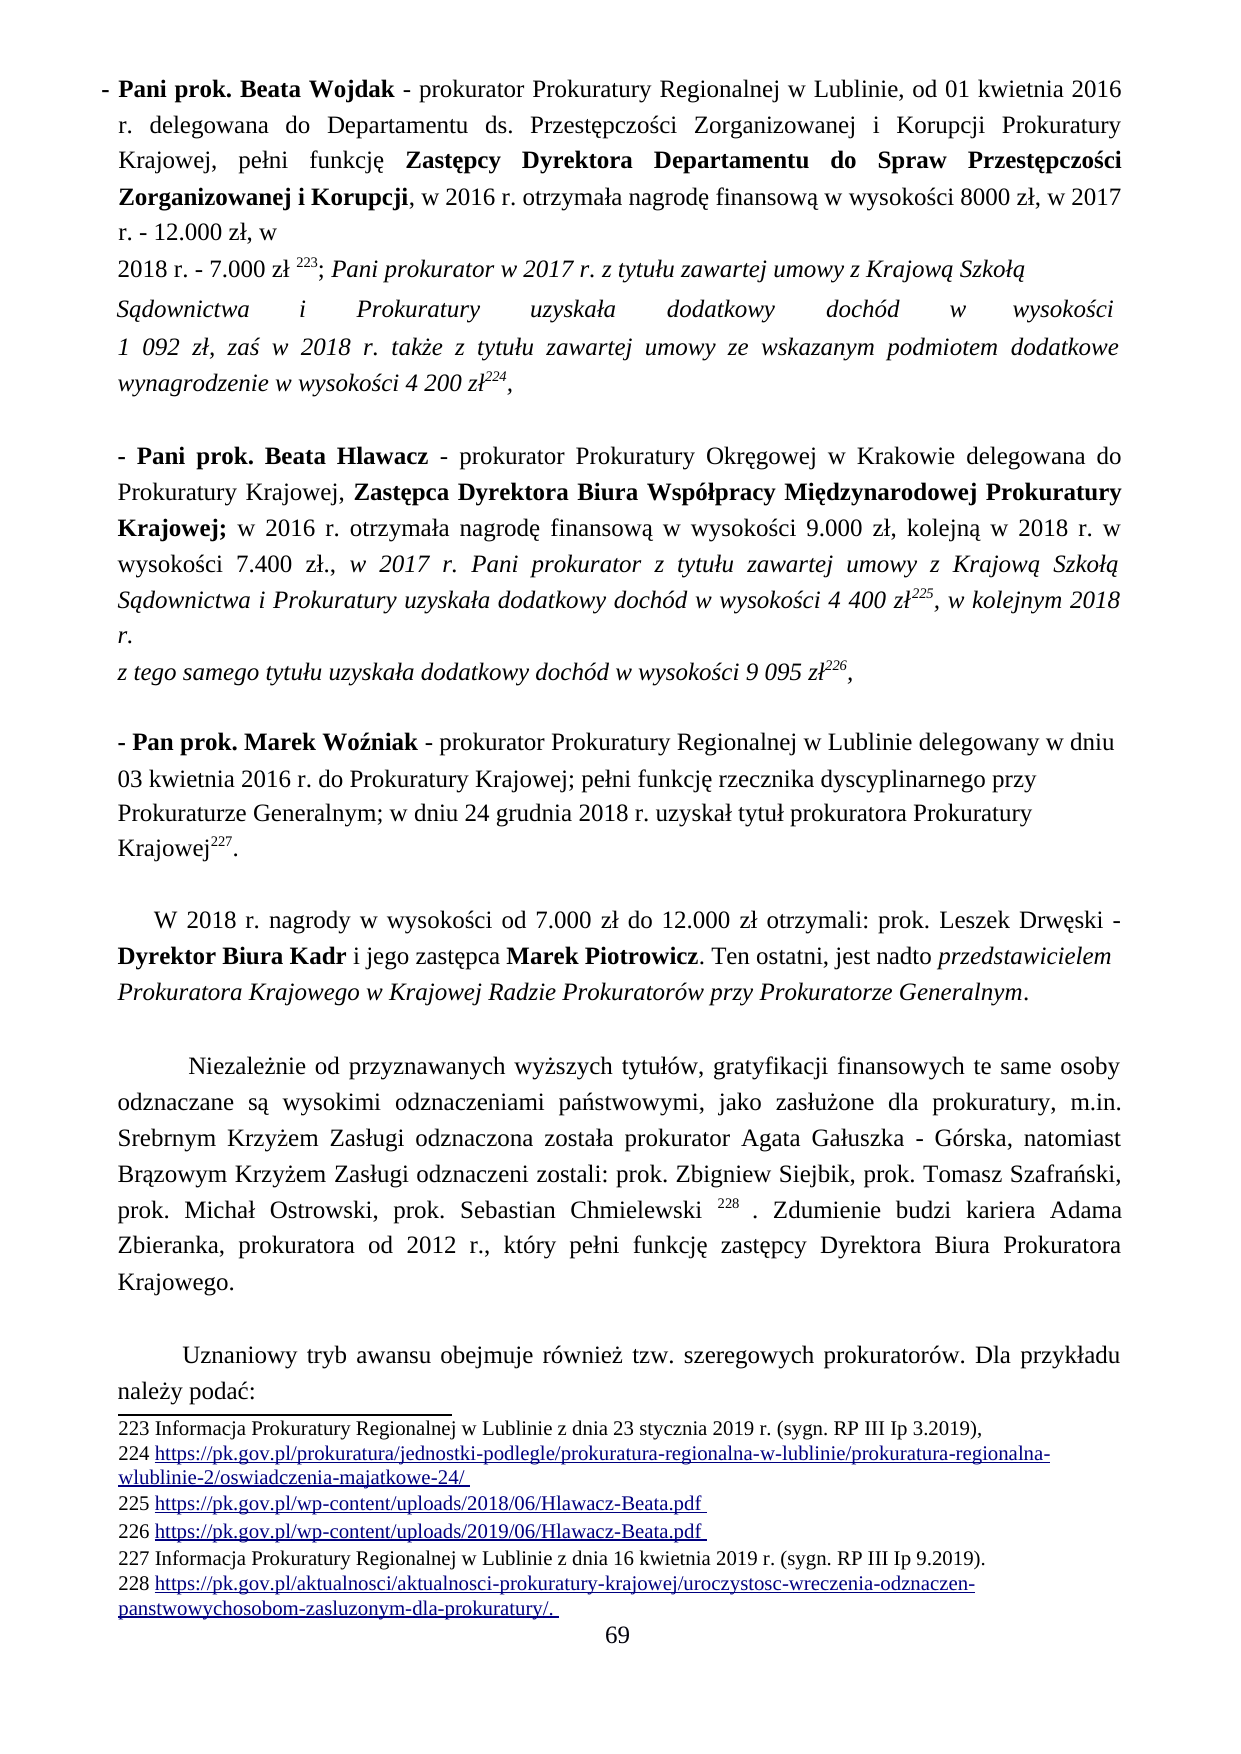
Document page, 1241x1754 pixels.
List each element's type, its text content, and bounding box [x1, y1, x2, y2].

text - Pan prok. Marek Woźniak - prokurator Prokuratury Regionalnej w Lublinie delegowany w dniu [117, 727, 1122, 756]
list Pani prok. Beata Wojdak - prokurator Prokuratury Regionalnej w Lublinie, od 01 kwietnia 2016 r. delegowana do Departamentu ds. Przestępczości Zorganizowanej i Korupcji Prokuratury Krajowej, pełni funkcję Zastępcy Dyrektora Departamentu do Spraw Przestępczości Zorganizowanej i Korupcji, w 2016 r. otrzymała nagrodę finansową w wysokości 8000 zł, w 2017 r. - 12.000 zł, w [101, 74, 1122, 246]
text 2018 r. - 7.000 zł ; Pani prokurator w 2017 r. z tytułu zawartej umowy z Krajową Szkołą [117, 254, 1123, 283]
text Informacja Prokuratury Regionalnej w Lublinie z dnia 16 kwietnia 2019 r. (sygn. RP III Ip 9.2019). [118, 1545, 1128, 1570]
text Niezależnie od przyznawanych wyższych tytułów, gratyfikacji finansowych te same osoby odznaczane są wysokimi odznaczeniami państwowymi, jako zasłużone dla prokuratury, m.in. Srebrnym Krzyżem Zasługi odznaczona została prokurator Agata Gałuszka - Górska, natomiast Brązowym Krzyżem Zasługi odznaczeni zostali: prok. Zbigniew Siejbik, prok. Tomasz Szafrański, prok. Michał Ostrowski, prok. Sebastian Chmielewski . Zdumienie budzi kariera Adama Zbieranka, prokuratora od 2012 r., który pełni funkcję zastępcy Dyrektora Biura Prokuratora Krajowego. [117, 1051, 1122, 1295]
text 03 kwietnia 2016 r. do Prokuratury Krajowej; pełni funkcję rzecznika dyscyplinarnego przy Prokuraturze Generalnym; w dniu 24 grudnia 2018 r. uzyskał tytuł prokuratora Prokuratury Krajowej. [117, 764, 1128, 862]
text 1 092 zł, zaś w 2018 r. także z tytułu zawartej umowy ze wskazanym podmiotem dodatkowe wynagrodzenie w wysokości 4 200 zł, [117, 332, 1123, 397]
text z tego samego tytułu uzyskała dodatkowy dochód w wysokości 9 095 zł, [117, 657, 1123, 686]
text https://pk.gov.pl/wp-content/uploads/2018/06/Hlawacz-Beata.pdf [118, 1491, 1128, 1516]
text https://pk.gov.pl/aktualnosci/aktualnosci-prokuratury-krajowej/uroczystosc-wreczenia-odznaczen-panstwowychosobom-zasluzonym-dla-prokuratury/. [118, 1572, 1128, 1620]
text Informacja Prokuratury Regionalnej w Lublinie z dnia 23 stycznia 2019 r. (sygn. RP III Ip 3.2019), [118, 1415, 1128, 1440]
text Sądownictwa i Prokuratury uzyskała dodatkowy dochód w wysokości [116, 294, 1128, 322]
text - Pani prok. Beata Hlawacz - prokurator Prokuratury Okręgowej w Krakowie delegowana do Prokuratury Krajowej, Zastępca Dyrektora Biura Współpracy Międzynarodowej Prokuratury Krajowej; w 2016 r. otrzymała nagrodę finansową w wysokości 9.000 zł, kolejną w 2018 r. w wysokości 7.400 zł., w 2017 r. Pani prokurator z tytułu zawartej umowy z Krajową Szkołą Sądownictwa i Prokuratury uzyskała dodatkowy dochód w wysokości 4 400 zł, w kolejnym 2018 r. [117, 441, 1122, 649]
text https://pk.gov.pl/prokuratura/jednostki-podlegle/prokuratura-regionalna-w-lublinie/prokuratura-regionalna-wlublinie-2/oswiadczenia-majatkowe-24/ [118, 1442, 1128, 1489]
text https://pk.gov.pl/wp-content/uploads/2019/06/Hlawacz-Beata.pdf [118, 1518, 1128, 1543]
text W 2018 r. nagrody w wysokości od 7.000 zł do 12.000 zł otrzymali: prok. Leszek Drwęski - Dyrektor Biura Kadr i jego zastępca Marek Piotrowicz. Ten ostatni, jest nadto przedstawicielem [117, 905, 1122, 970]
text Uznaniowy tryb awansu obejmuje również tzw. szeregowych prokuratorów. Dla przykładu należy podać: [117, 1340, 1122, 1405]
text Prokuratora Krajowego w Krajowej Radzie Prokuratorów przy Prokuratorze Generalnym. [117, 977, 1123, 1006]
